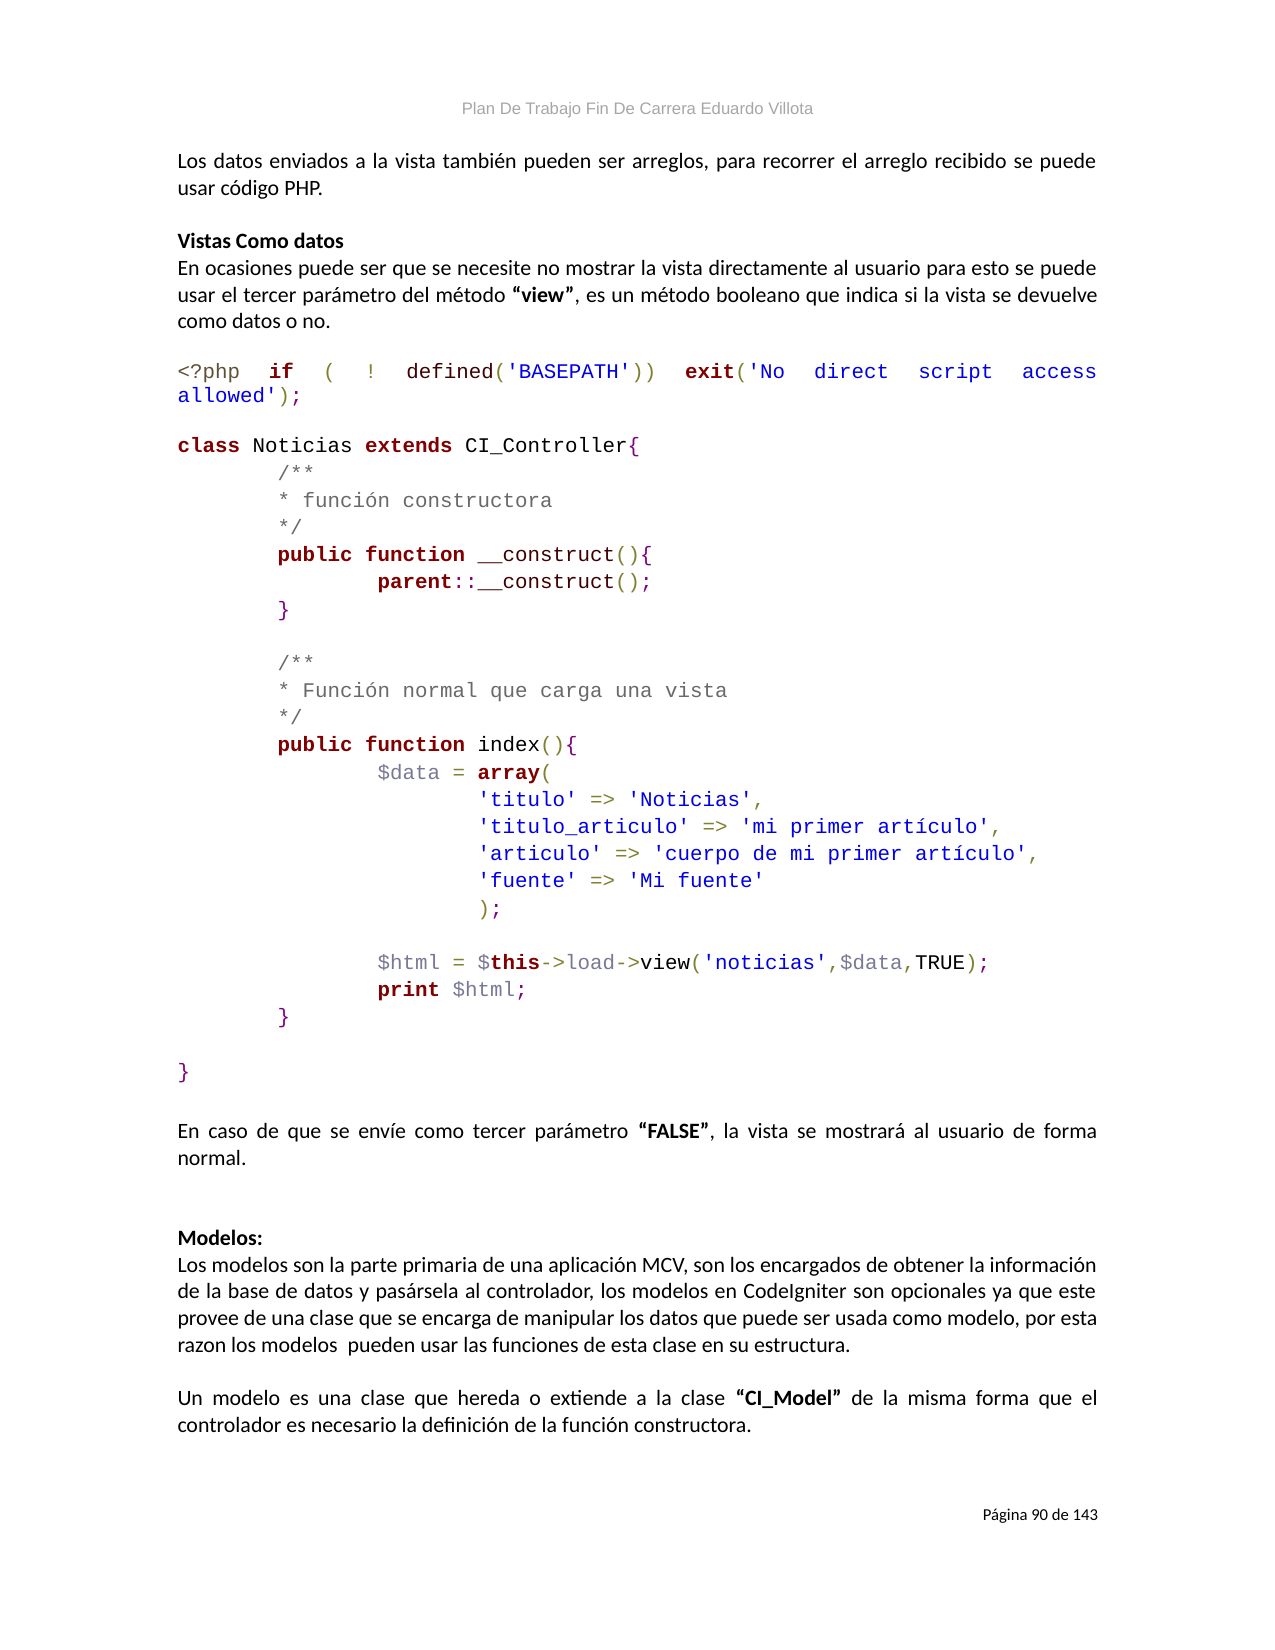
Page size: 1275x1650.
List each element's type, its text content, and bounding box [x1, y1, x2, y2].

text Vistas Como datos [177, 228, 1098, 254]
text } [177, 1006, 1098, 1030]
text 'titulo_articulo' => 'mi primer artículo', [177, 816, 1098, 840]
text } [177, 1061, 1098, 1084]
text class Noticias extends CI_Controller{ [177, 435, 1098, 459]
text * función constructora [177, 490, 1098, 513]
text print $html; [177, 979, 1098, 1003]
text */ [177, 517, 1098, 541]
text public function index(){ [177, 734, 1098, 758]
text public function __construct(){ [177, 544, 1098, 568]
text /** [177, 653, 1098, 677]
text parent::__construct(); [177, 571, 1098, 595]
text <?php if ( ! defined('BASEPATH')) exit('No direct script access allowed'); [177, 361, 1098, 408]
text Los modelos son la parte primaria de una aplicación MCV, son los encargados de obtener la información de la base de datos y pasársela al controlador, los modelos en CodeIgniter son opcionales ya que este provee de una clase que se encarga de manipular los datos que puede ser usada como modelo, por esta razon los modelos pueden usar las funciones de esta clase en su estructura. [177, 1251, 1098, 1357]
text En caso de que se envíe como tercer parámetro “FALSE”, la vista se mostrará al usuario de forma normal. [177, 1117, 1098, 1171]
text 'fuente' => 'Mi fuente' [177, 870, 1098, 894]
text Un modelo es una clase que hereda o extiende a la clase “CI_Model” de la misma forma que el controlador es necesario la definición de la función constructora. [177, 1384, 1098, 1437]
text 'articulo' => 'cuerpo de mi primer artículo', [177, 843, 1098, 867]
text $data = array( [177, 762, 1098, 785]
text } [177, 598, 1098, 622]
text /** [177, 463, 1098, 486]
text * Función normal que carga una vista [177, 680, 1098, 704]
text */ [177, 707, 1098, 731]
text 'titulo' => 'Noticias', [177, 789, 1098, 812]
text $html = $this->load->view('noticias',$data,TRUE); [177, 952, 1098, 976]
text ); [177, 898, 1098, 921]
text En ocasiones puede ser que se necesite no mostrar la vista directamente al usuario para esto se puede usar el tercer parámetro del método “view”, es un método booleano que indica si la vista se devuelve como datos o no. [177, 254, 1098, 334]
text Los datos enviados a la vista también pueden ser arreglos, para recorrer el arreglo recibido se puede usar código PHP. [177, 148, 1098, 201]
text Modelos: [177, 1224, 1098, 1251]
